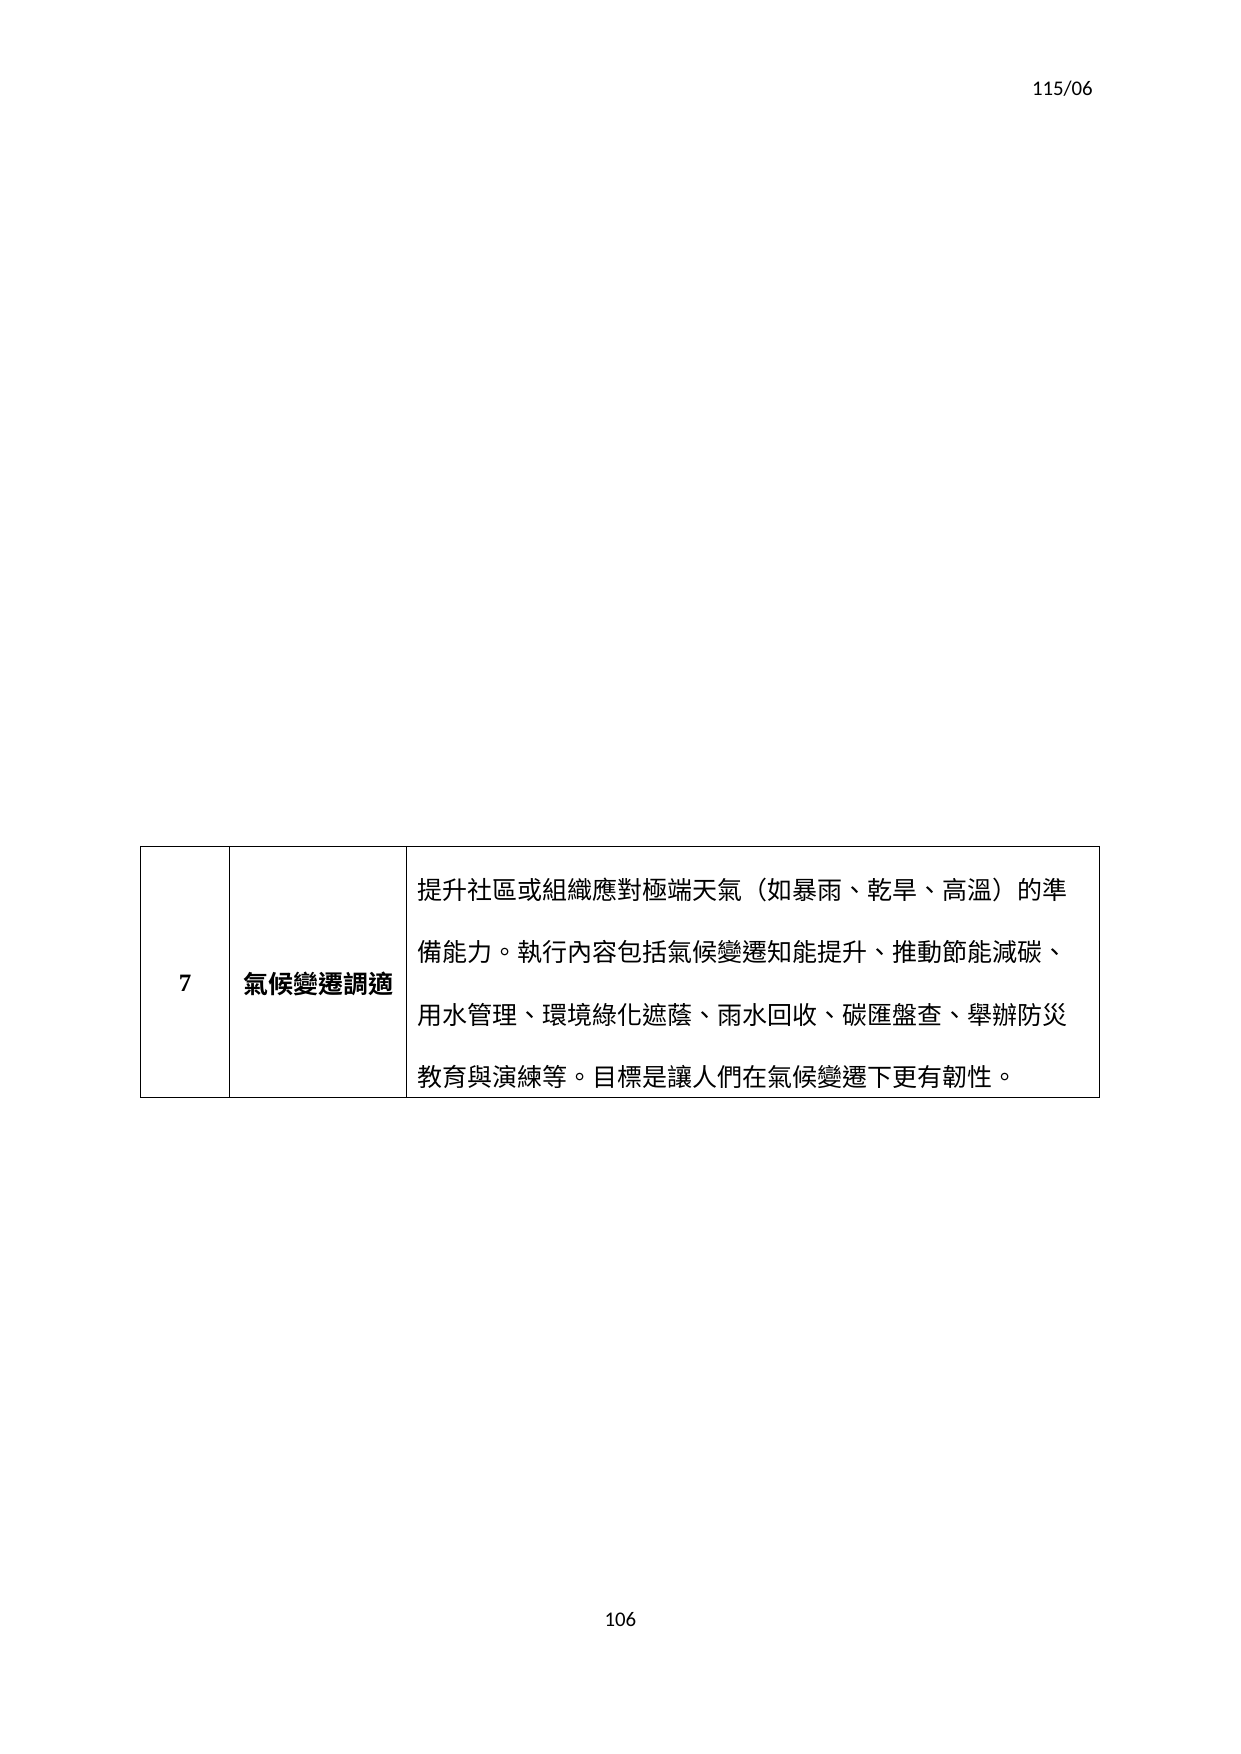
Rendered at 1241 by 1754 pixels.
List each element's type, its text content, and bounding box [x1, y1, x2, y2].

table_cell 7 [141, 847, 229, 1097]
table_cell 提升社區或組織應對極端天氣（如暴雨、乾旱、高溫）的準備能力。執行內容包括氣候變遷知能提升、推動節能減碳、用水管理、環境綠化遮蔭、雨水回收、碳匯盤查、舉辦防災教育與演練等。目標是讓人們在氣候變遷下更有韌性。 [407, 847, 1099, 1097]
table_cell 氣候變遷調適 [230, 847, 406, 1097]
